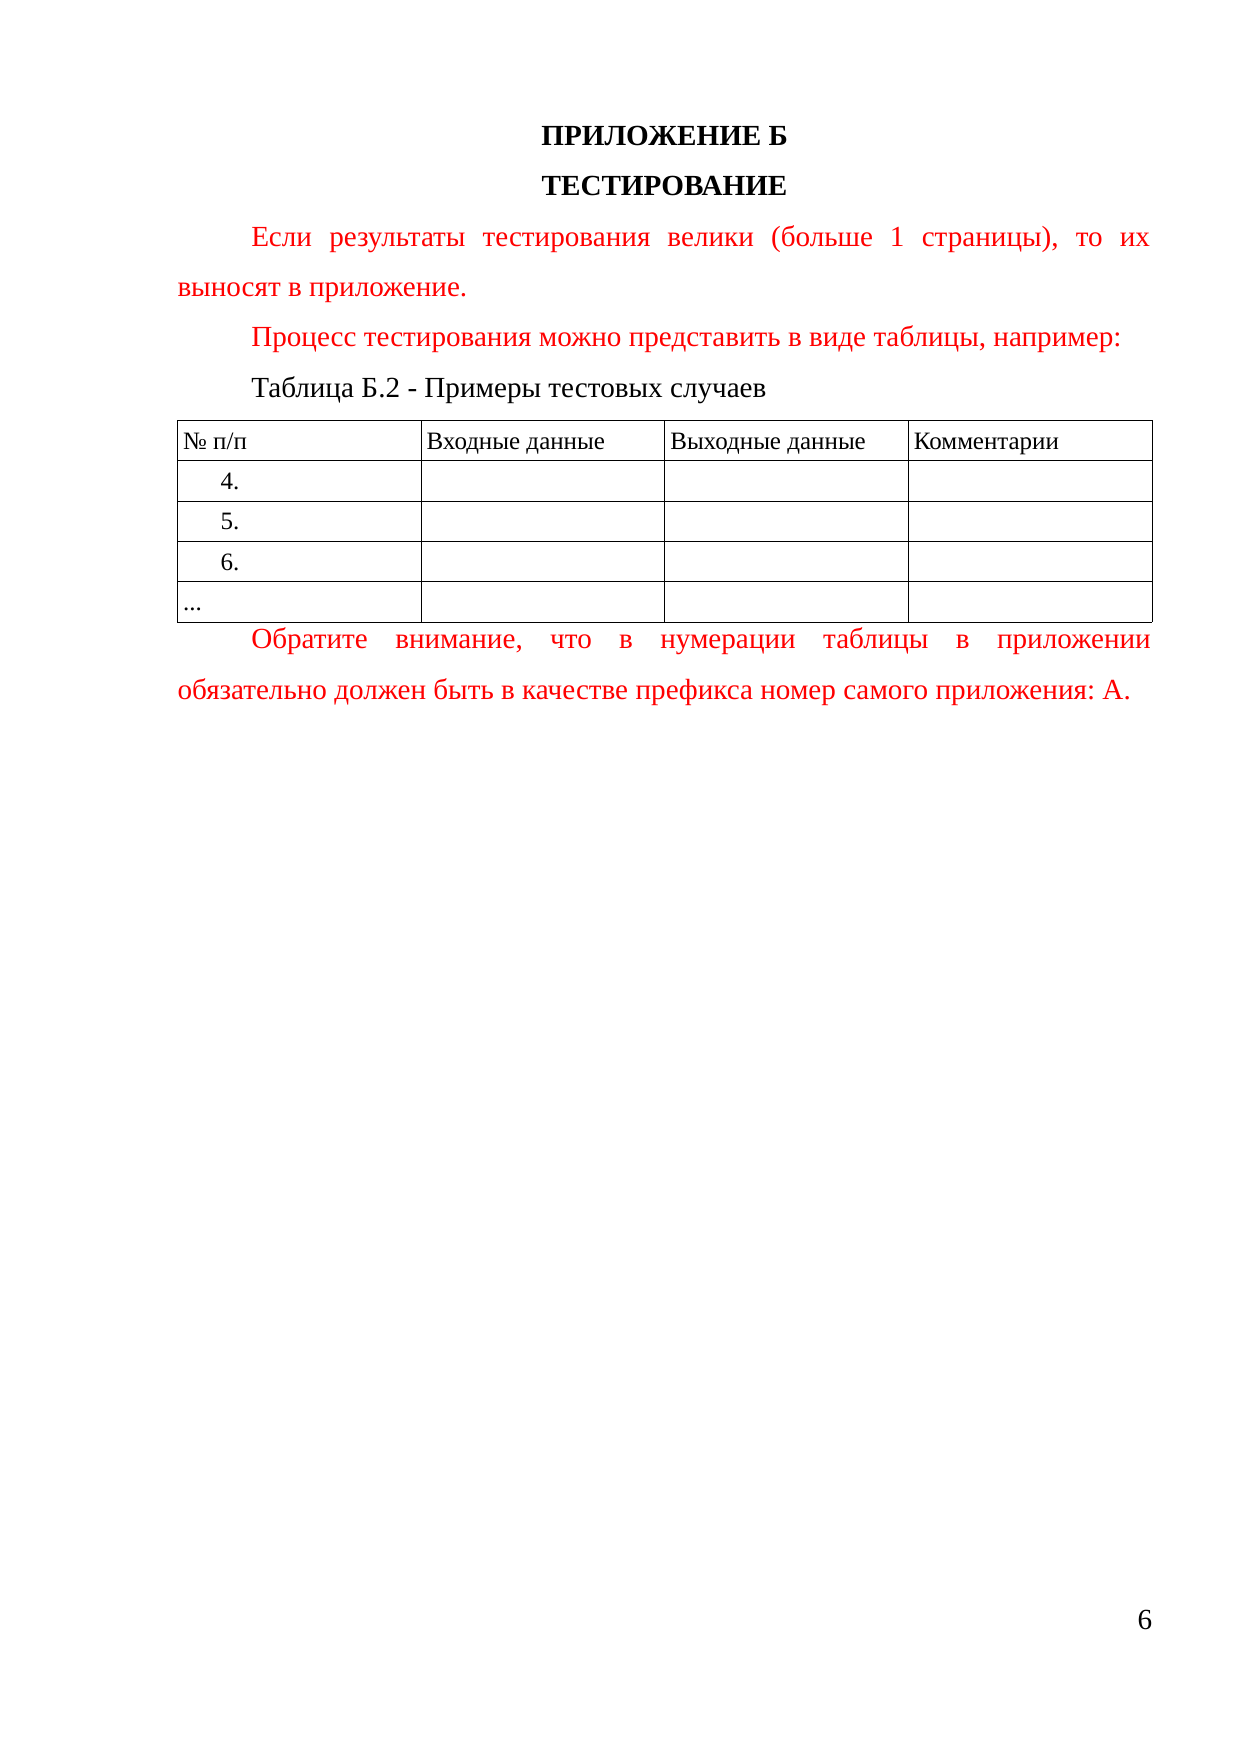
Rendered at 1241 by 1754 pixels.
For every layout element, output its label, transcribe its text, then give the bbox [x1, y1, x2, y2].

table_header Входные данные [422, 421, 664, 460]
table_cell [422, 542, 664, 581]
table_cell [178, 461, 421, 501]
table_cell [909, 542, 1152, 581]
text Процесс тестирования можно представить в виде таблицы, например: [177, 319, 1152, 353]
table_cell [665, 461, 908, 501]
table_cell ... [178, 582, 421, 622]
table_header № п/п [178, 421, 421, 460]
text Если результаты тестирования велики (больше 1 страницы), то их выносят в приложение. [177, 219, 1152, 303]
table_cell [422, 461, 664, 501]
table_cell [909, 582, 1152, 622]
table_cell [665, 502, 908, 541]
table_cell [665, 542, 908, 581]
subtitle Приложение Б Тестирование [177, 118, 1152, 202]
table_header Выходные данные [665, 421, 908, 460]
table_header Комментарии [909, 421, 1152, 460]
text Таблица Б.2 - Примеры тестовых случаев [177, 370, 1152, 403]
table_cell [909, 502, 1152, 541]
table_cell [422, 582, 664, 622]
table_cell [178, 542, 421, 581]
table_cell [178, 502, 421, 541]
text Обратите внимание, что в нумерации таблицы в приложении обязательно должен быть в качестве префикса номер самого приложения: А. [177, 623, 1152, 706]
table_cell [422, 502, 664, 541]
table_cell [665, 582, 908, 622]
table_cell [909, 461, 1152, 501]
